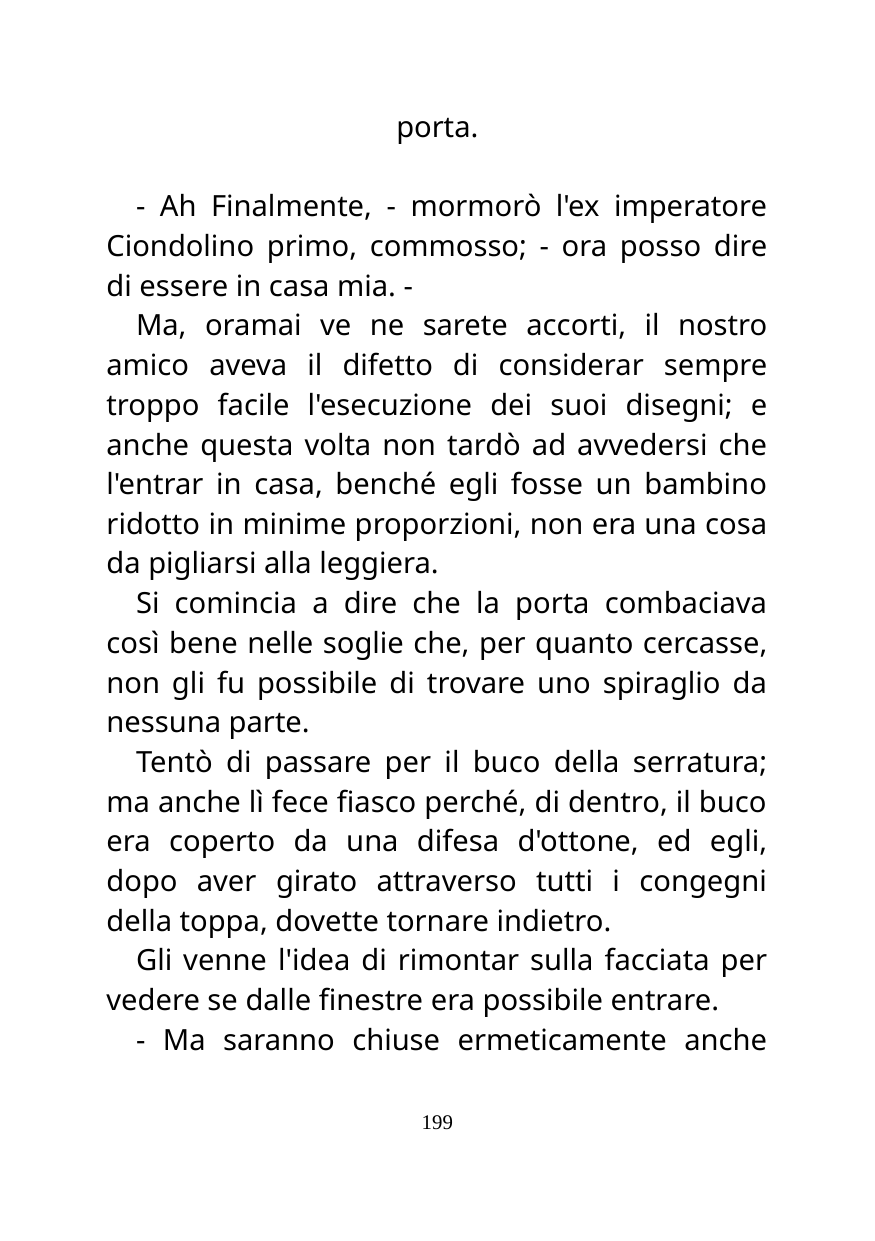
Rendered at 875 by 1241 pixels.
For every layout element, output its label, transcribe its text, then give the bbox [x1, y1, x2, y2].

text Tentò di passare per il buco della serratura; ma anche lì fece fiasco perché, di dentro, il buco era coperto da una difesa d'ottone, ed egli, dopo aver girato attraverso tutti i congegni della toppa, dovette tornare indietro. [106, 741, 768, 940]
text - Ma saranno chiuse ermeticamente anche [106, 1019, 768, 1059]
text Gli venne l'idea di rimontar sulla facciata per vedere se dalle finestre era possibile entrare. [106, 940, 768, 1019]
text porta. [106, 106, 768, 146]
text Ma, oramai ve ne sarete accorti, il nostro amico aveva il difetto di considerar sempre troppo facile l'esecuzione dei suoi disegni; e anche questa volta non tardò ad avvedersi che l'entrar in casa, benché egli fosse un bambino ridotto in minime proporzioni, non era una cosa da pigliarsi alla leggiera. [106, 305, 768, 582]
text - Ah Finalmente, - mormorò l'ex imperatore Ciondolino primo, commosso; - ora posso dire di essere in casa mia. - [106, 186, 768, 305]
text Si comincia a dire che la porta combaciava così bene nelle soglie che, per quanto cercasse, non gli fu possibile di trovare uno spiraglio da nessuna parte. [106, 582, 768, 741]
